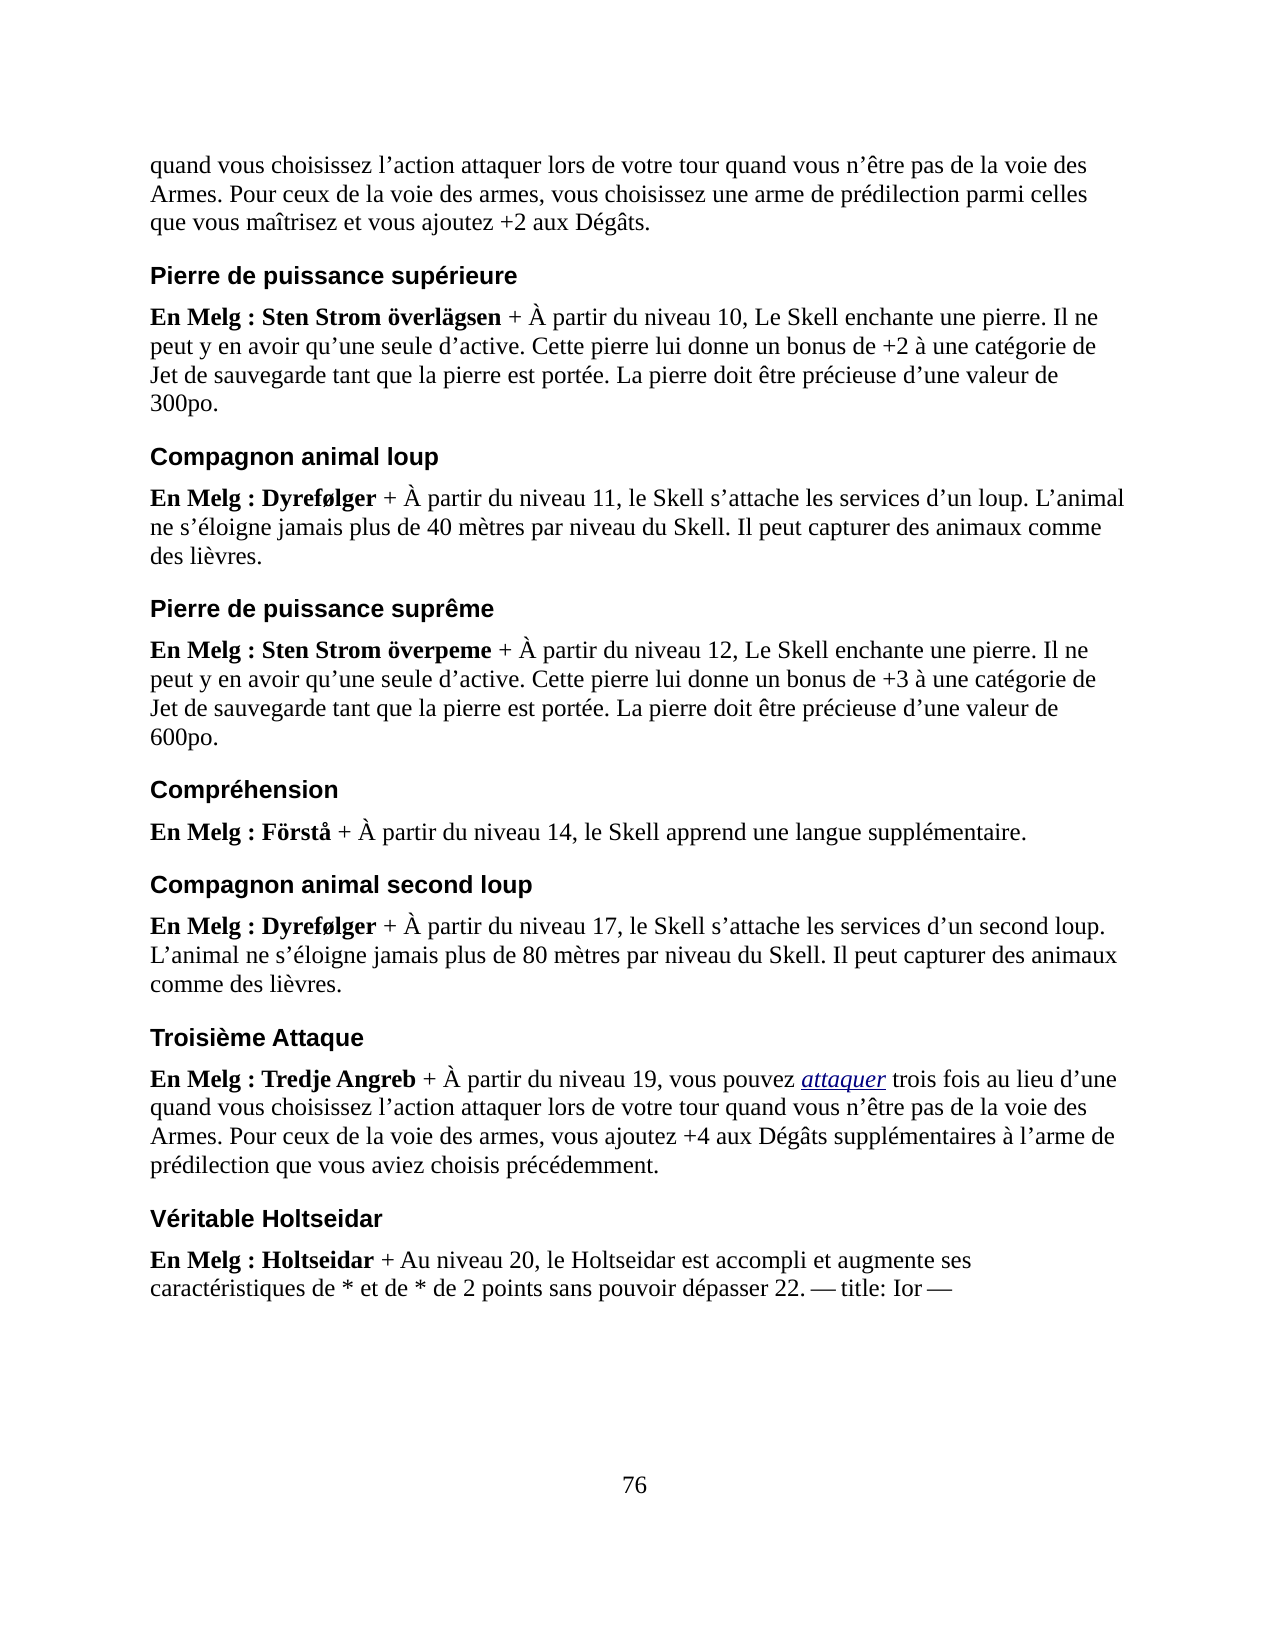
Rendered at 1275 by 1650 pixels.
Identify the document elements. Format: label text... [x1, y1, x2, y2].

text quand vous choisissez l’action attaquer lors de votre tour quand vous n’être pas de la voie des Armes. Pour ceux de la voie des armes, vous choisissez une arme de prédilection parmi celles que vous maîtrisez et vous ajoutez +2 aux Dégâts. [150, 150, 1125, 236]
text En Melg : Sten Strom överlägsen + À partir du niveau 10, Le Skell enchante une pierre. Il ne peut y en avoir qu’une seule d’active. Cette pierre lui donne un bonus de +2 à une catégorie de Jet de sauvegarde tant que la pierre est portée. La pierre doit être précieuse d’une valeur de 300po. [150, 302, 1125, 417]
subtitle Compagnon animal second loup [150, 870, 1125, 899]
text En Melg : Förstå + À partir du niveau 14, le Skell apprend une langue supplémentaire. [150, 817, 1125, 845]
subtitle Pierre de puissance suprême [150, 594, 1125, 623]
text En Melg : Tredje Angreb + À partir du niveau 19, vous pouvez attaquer trois fois au lieu d’une quand vous choisissez l’action attaquer lors de votre tour quand vous n’être pas de la voie des Armes. Pour ceux de la voie des armes, vous ajoutez +4 aux Dégâts supplémentaires à l’arme de prédilection que vous aviez choisis précédemment. [150, 1064, 1125, 1179]
subtitle Pierre de puissance supérieure [150, 261, 1125, 290]
text En Melg : Dyrefølger + À partir du niveau 17, le Skell s’attache les services d’un second loup. L’animal ne s’éloigne jamais plus de 80 mètres par niveau du Skell. Il peut capturer des animaux comme des lièvres. [150, 911, 1125, 998]
subtitle Troisième Attaque [150, 1023, 1125, 1051]
text En Melg : Holtseidar + Au niveau 20, le Holtseidar est accompli et augmente ses caractéristiques de * et de * de 2 points sans pouvoir dépasser 22. — title: Ior — [150, 1245, 1125, 1302]
subtitle Compagnon animal loup [150, 442, 1125, 471]
text En Melg : Dyrefølger + À partir du niveau 11, le Skell s’attache les services d’un loup. L’animal ne s’éloigne jamais plus de 40 mètres par niveau du Skell. Il peut capturer des animaux comme des lièvres. [150, 483, 1125, 569]
text En Melg : Sten Strom överpeme + À partir du niveau 12, Le Skell enchante une pierre. Il ne peut y en avoir qu’une seule d’active. Cette pierre lui donne un bonus de +3 à une catégorie de Jet de sauvegarde tant que la pierre est portée. La pierre doit être précieuse d’une valeur de 600po. [150, 636, 1125, 751]
subtitle Véritable Holtseidar [150, 1204, 1125, 1232]
subtitle Compréhension [150, 776, 1125, 804]
